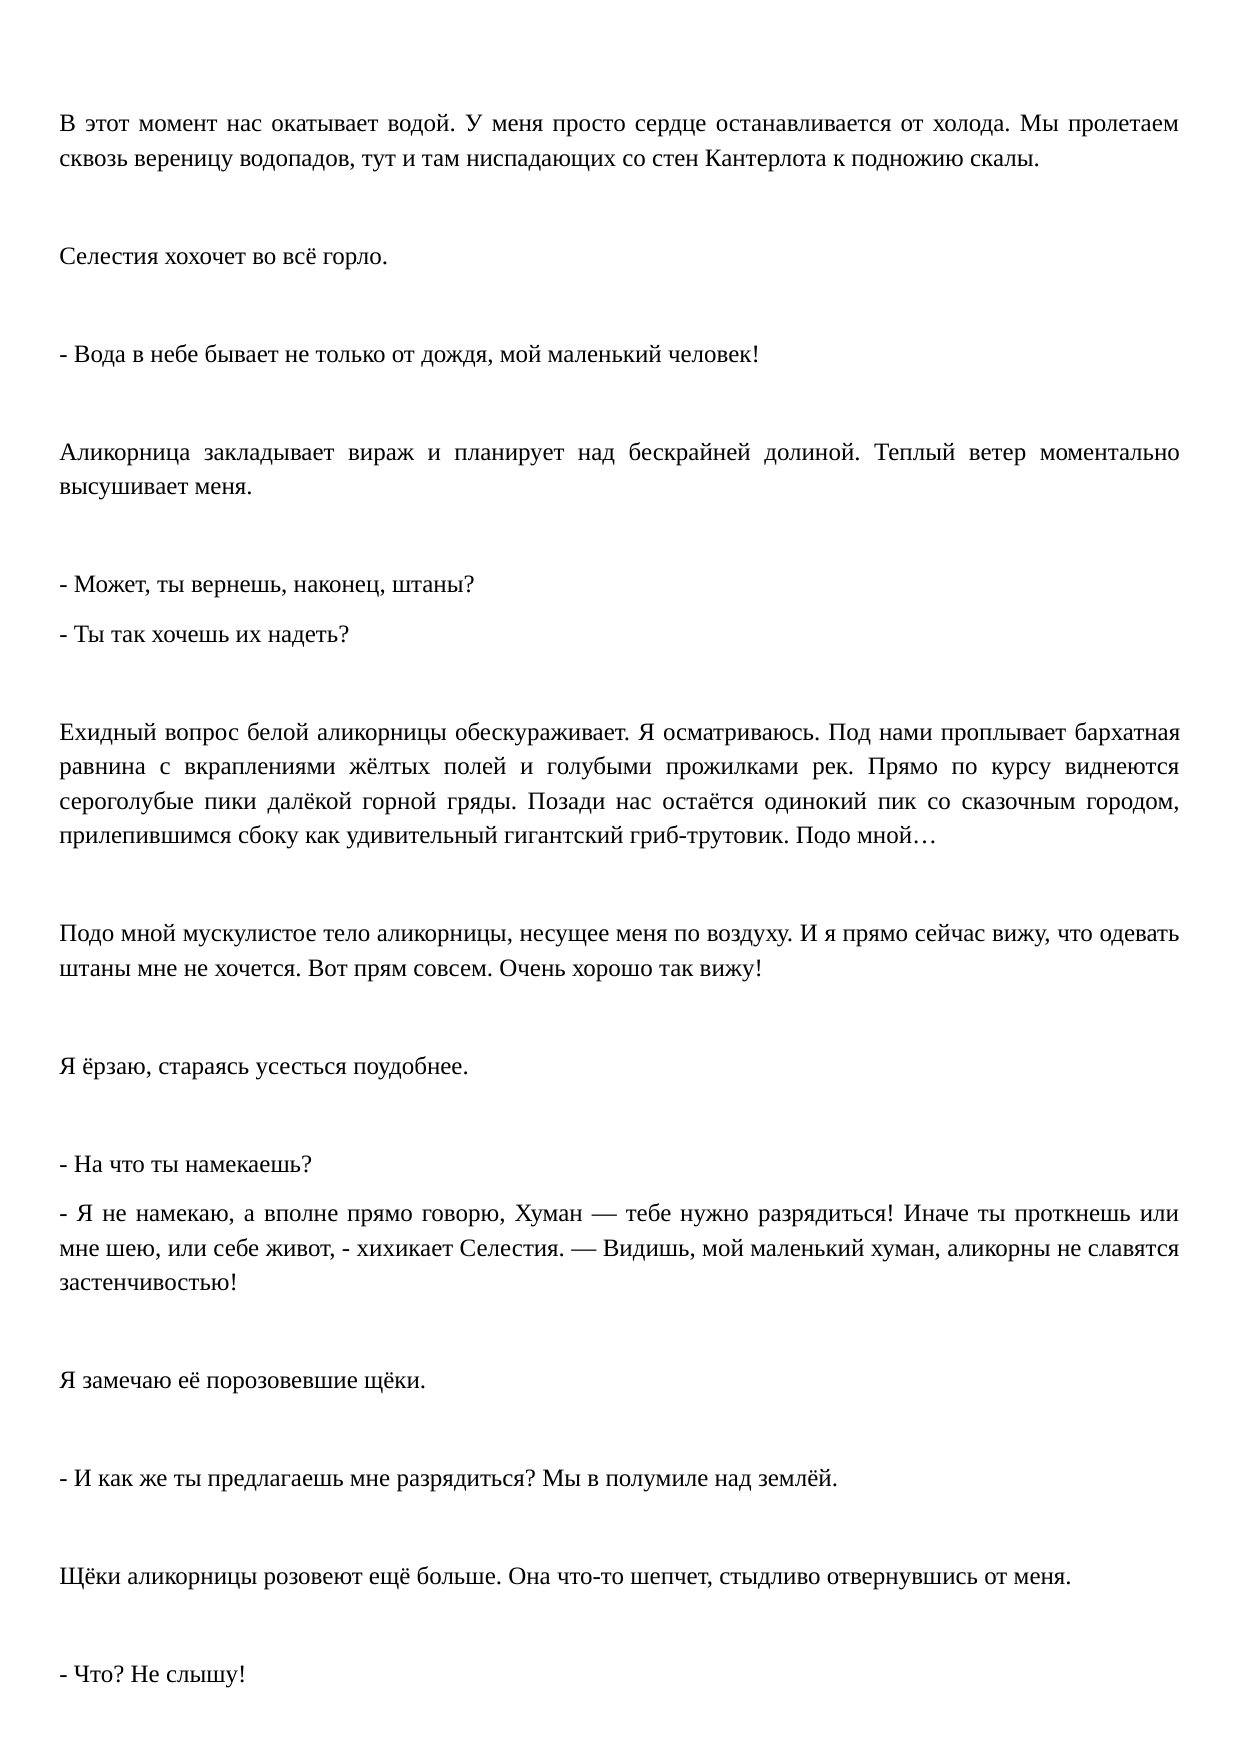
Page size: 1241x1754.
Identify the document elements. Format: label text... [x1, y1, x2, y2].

text Щёки аликорницы розовеют ещё больше. Она что-то шепчет, стыдливо отвернувшись от меня. [59, 1561, 1181, 1590]
text - Что? Не слышу! [59, 1659, 1181, 1688]
text - И как же ты предлагаешь мне разрядиться? Мы в полумиле над землёй. [59, 1463, 1181, 1492]
text - Ты так хочешь их надеть? [59, 619, 1181, 647]
text В этот момент нас окатывает водой. У меня просто сердце останавливается от холода. Мы пролетаем сквозь вереницу водопадов, тут и там ниспадающих со стен Кантерлота к подножию скалы. [59, 108, 1181, 171]
text Я ёрзаю, стараясь усесться поудобнее. [59, 1051, 1181, 1080]
text Я замечаю её порозовевшие щёки. [59, 1365, 1181, 1394]
text - Вода в небе бывает не только от дождя, мой маленький человек! [59, 339, 1181, 368]
text - Может, ты вернешь, наконец, штаны? [59, 569, 1181, 598]
text Подо мной мускулистое тело аликорницы, несущее меня по воздуху. И я прямо сейчас вижу, что одевать штаны мне не хочется. Вот прям совсем. Очень хорошо так вижу! [59, 918, 1181, 982]
text - На что ты намекаешь? [59, 1149, 1181, 1178]
text Селестия хохочет во всё горло. [59, 241, 1181, 269]
text Ехидный вопрос белой аликорницы обескураживает. Я осматриваюсь. Под нами проплывает бархатная равнина с вкраплениями жёлтых полей и голубыми прожилками рек. Прямо по курсу виднеются сероголубые пики далёкой горной гряды. Позади нас остаётся одинокий пик со сказочным городом, прилепившимся сбоку как удивительный гигантский гриб-трутовик. Подо мной… [59, 717, 1181, 849]
text - Я не намекаю, а вполне прямо говорю, Хуман — тебе нужно разрядиться! Иначе ты проткнешь или мне шею, или себе живот, - хихикает Селестия. — Видишь, мой маленький хуман, аликорны не славятся застенчивостью! [59, 1198, 1181, 1296]
text Аликорница закладывает вираж и планирует над бескрайней долиной. Теплый ветер моментально высушивает меня. [59, 437, 1181, 500]
